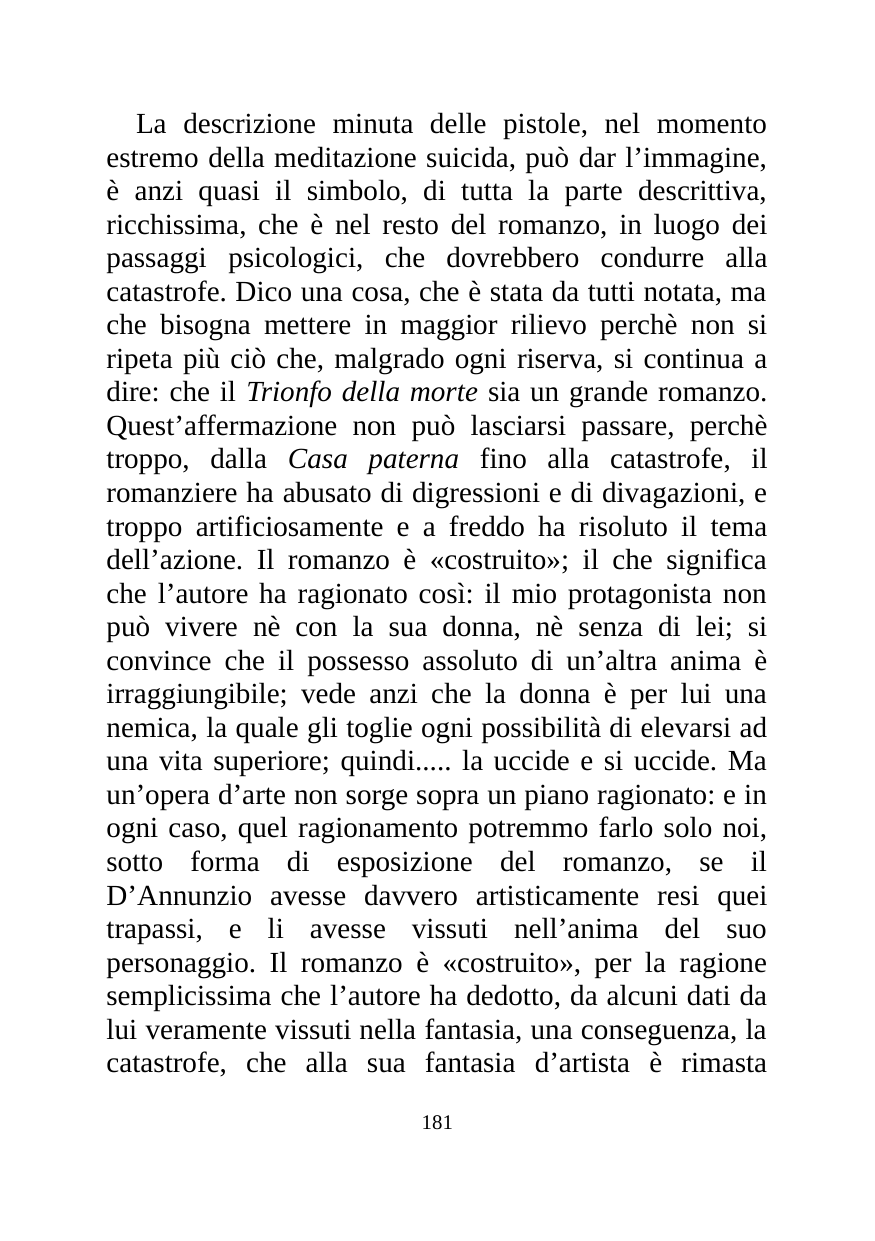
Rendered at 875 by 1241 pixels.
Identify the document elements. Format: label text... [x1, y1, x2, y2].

text La descrizione minuta delle pistole, nel momento estremo della meditazione suicida, può dar l’immagine, è anzi quasi il simbolo, di tutta la parte descrittiva, ricchissima, che è nel resto del romanzo, in luogo dei passaggi psicologici, che dovrebbero condurre alla catastrofe. Dico una cosa, che è stata da tutti notata, ma che bisogna mettere in maggior rilievo perchè non si ripeta più ciò che, malgrado ogni riserva, si continua a dire: che il Trionfo della morte sia un grande romanzo. Quest’affermazione non può lasciarsi passare, perchè troppo, dalla Casa paterna fino alla catastrofe, il romanziere ha abusato di digressioni e di divagazioni, e troppo artificiosamente e a freddo ha risoluto il tema dell’azione. Il romanzo è «costruito»; il che significa che l’autore ha ragionato così: il mio protagonista non può vivere nè con la sua donna, nè senza di lei; si convince che il possesso assoluto di un’altra anima è irraggiungibile; vede anzi che la donna è per lui una nemica, la quale gli toglie ogni possibilità di elevarsi ad una vita superiore; quindi..... la uccide e si uccide. Ma un’opera d’arte non sorge sopra un piano ragionato: e in ogni caso, quel ragionamento potremmo farlo solo noi, sotto forma di esposizione del romanzo, se il D’Annunzio avesse davvero artisticamente resi quei trapassi, e li avesse vissuti nell’anima del suo personaggio. Il romanzo è «costruito», per la ragione semplicissima che l’autore ha dedotto, da alcuni dati da lui veramente vissuti nella fantasia, una conseguenza, la catastrofe, che alla sua fantasia d’artista è rimasta [106, 106, 768, 1079]
